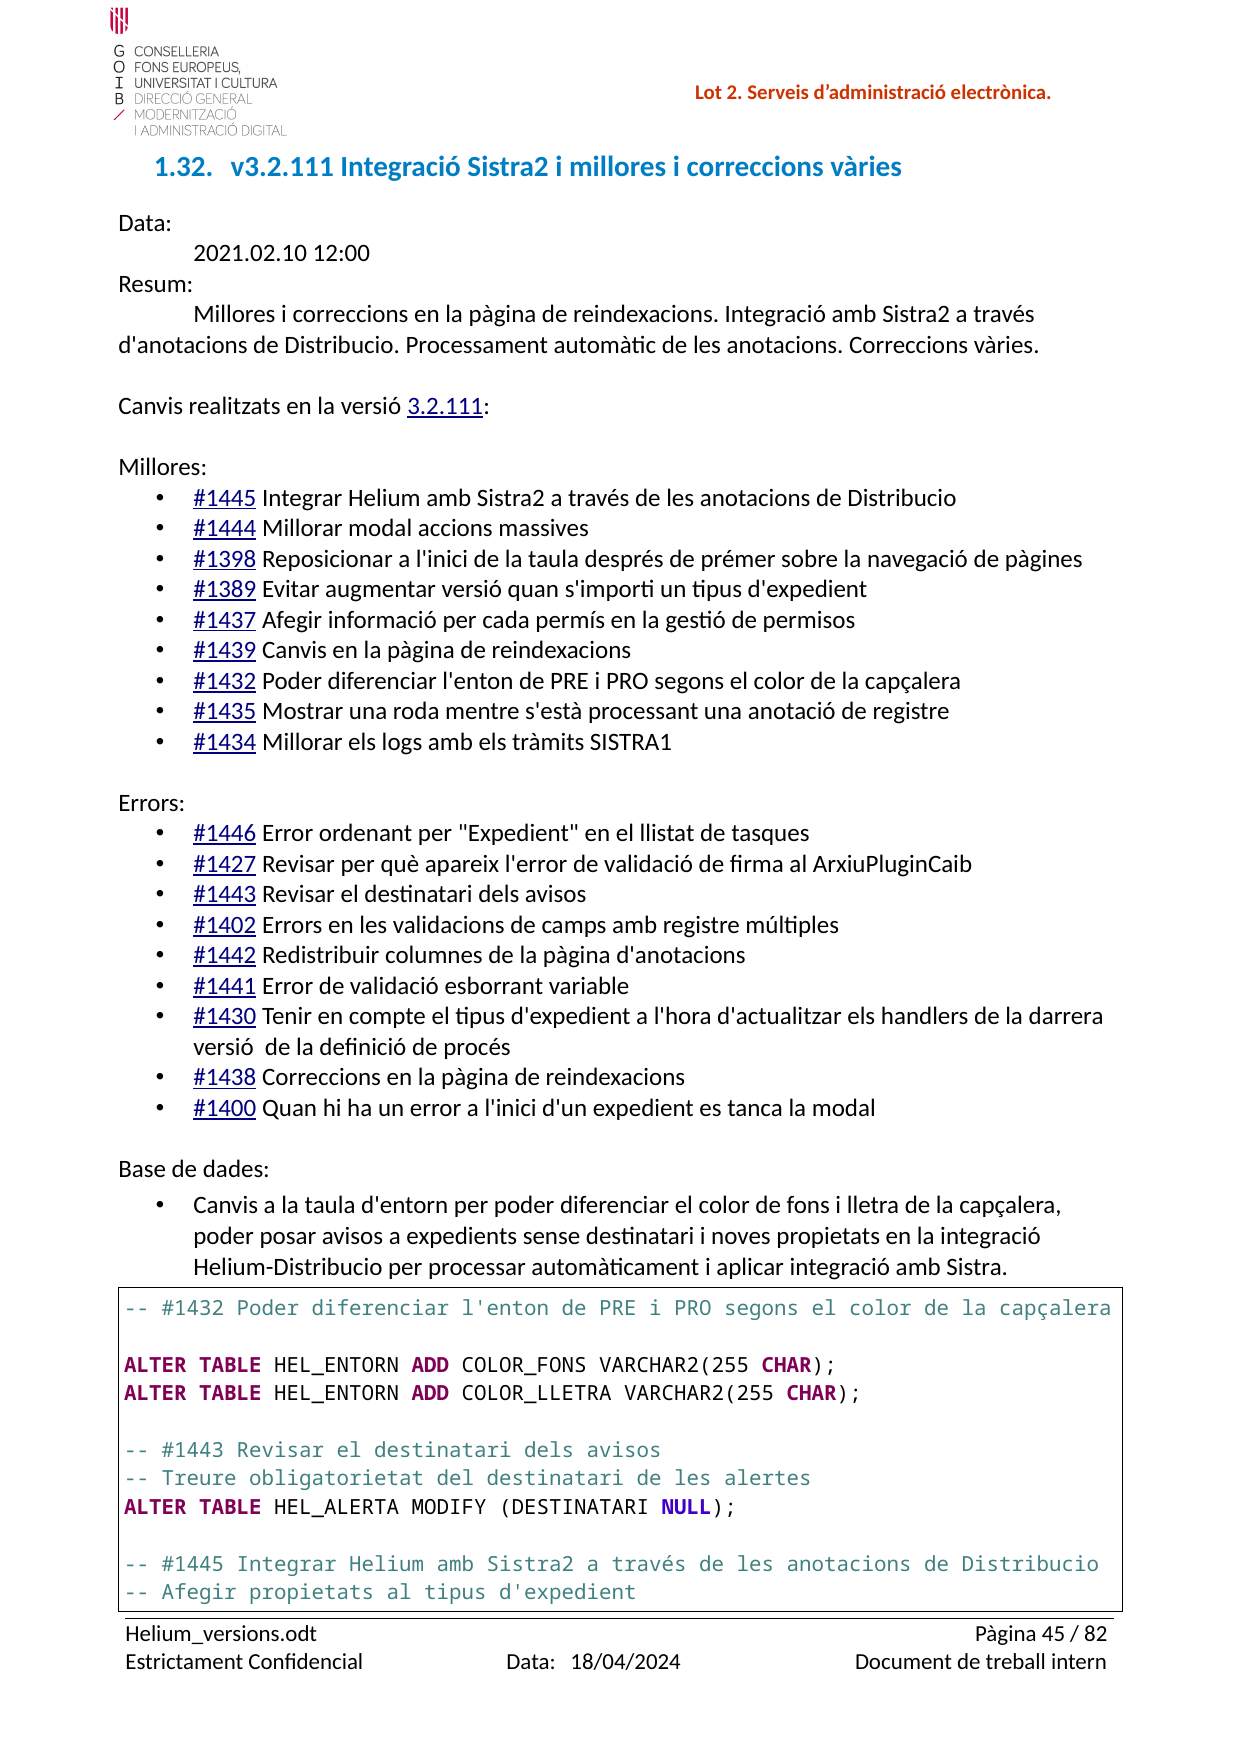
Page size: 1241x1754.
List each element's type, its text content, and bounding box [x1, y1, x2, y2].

list Canvis a la taula d'entorn per poder diferenciar el color de fons i lletra de la capçalera, poder posar avisos a expedients sense destinatari i noves propietats en la integració Helium-Distribucio per processar automàticament i aplicar integració amb Sistra. [156, 1189, 1122, 1281]
list #1434 Millorar els logs amb els tràmits SISTRA1 [156, 726, 1122, 756]
list #1432 Poder diferenciar l'enton de PRE i PRO segons el color de la capçalera [156, 665, 1122, 695]
list #1442 Redistribuir columnes de la pàgina d'anotacions [156, 939, 1122, 970]
list #1435 Mostrar una roda mentre s'està processant una anotació de registre [156, 695, 1122, 726]
list #1402 Errors en les validacions de camps amb registre múltiples [156, 909, 1122, 939]
list #1400 Quan hi ha un error a l'inici d'un expedient es tanca la modal [156, 1092, 1122, 1123]
list #1437 Afegir informació per cada permís en la gestió de permisos [156, 604, 1122, 634]
subtitle v3.2.111 Integració Sistra2 i millores i correccions vàries [153, 148, 1122, 183]
list #1446 Error ordenant per "Expedient" en el llistat de tasques [156, 817, 1122, 848]
list #1438 Correccions en la pàgina de reindexacions [156, 1062, 1122, 1092]
list #1441 Error de validació esborrant variable [156, 970, 1122, 1001]
list #1398 Reposicionar a l'inici de la taula després de prémer sobre la navegació de pàgines [156, 543, 1122, 573]
text Millores: [118, 451, 1122, 482]
list #1444 Millorar modal accions massives [156, 512, 1122, 543]
text Resum: [118, 268, 1122, 298]
list #1445 Integrar Helium amb Sistra2 a través de les anotacions de Distribucio [156, 482, 1122, 512]
list #1443 Revisar el destinatari dels avisos [156, 878, 1122, 909]
text Data: [118, 207, 1122, 237]
list #1389 Evitar augmentar versió quan s'importi un tipus d'expedient [156, 573, 1122, 604]
text Errors: [118, 787, 1122, 817]
text Millores i correccions en la pàgina de reindexacions. Integració amb Sistra2 a través d'anotacions de Distribucio. Processament automàtic de les anotacions. Correccions vàries. [118, 298, 1122, 359]
picture [100, 0, 297, 144]
list #1439 Canvis en la pàgina de reindexacions [156, 634, 1122, 665]
text Base de dades: [118, 1153, 1122, 1184]
list #1430 Tenir en compte el tipus d'expedient a l'hora d'actualitzar els handlers de la darrera versió de la definició de procés [156, 1001, 1122, 1062]
table_header -- #1432 Poder diferenciar l'enton de PRE i PRO segons el color de la capçalera ALTER TABLE HEL_ENTORN ADD COLOR_FONS VARCHAR2(255 CHAR); ALTER TABLE HEL_ENTORN ADD COLOR_LLETRA VARCHAR2(255 CHAR); -- #1443 Revisar el destinatari dels avisos -- Treure obligatorietat del destinatari de les alertes ALTER TABLE HEL_ALERTA MODIFY (DESTINATARI NULL); -- #1445 Integrar Helium amb Sistra2 a través de les anotacions de Distribucio -- Afegir propietats al tipus d'expedient [119, 1288, 1122, 1611]
text Canvis realitzats en la versió 3.2.111: [118, 390, 1122, 421]
text 2021.02.10 12:00 [118, 237, 1122, 268]
list #1427 Revisar per què apareix l'error de validació de firma al ArxiuPluginCaib [156, 848, 1122, 878]
